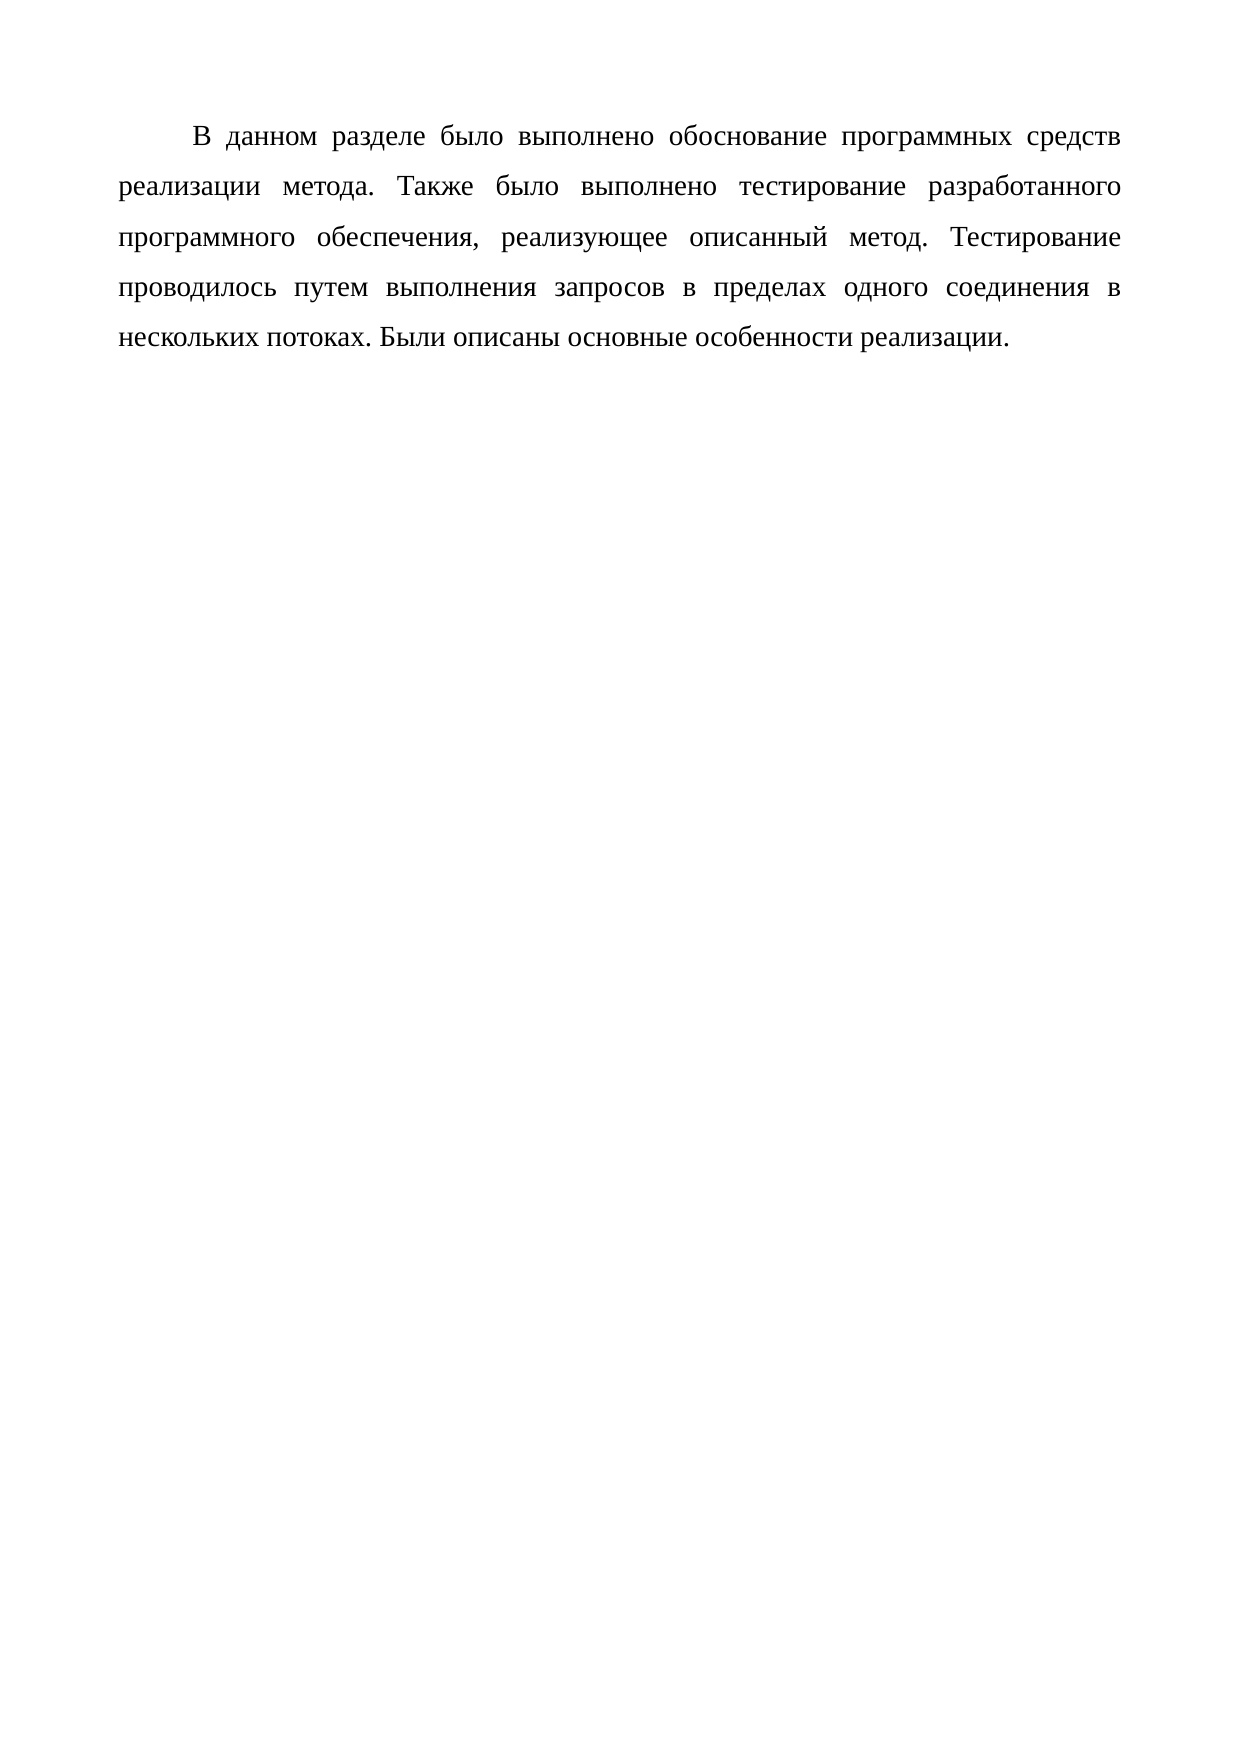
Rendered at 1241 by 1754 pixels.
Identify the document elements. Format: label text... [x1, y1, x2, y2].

text В данном разделе было выполнено обоснование программных средств реализации метода. Также было выполнено тестирование разработанного программного обеспечения, реализующее описанный метод. Тестирование проводилось путем выполнения запросов в пределах одного соединения в нескольких потоках. Были описаны основные особенности реализации. [118, 118, 1122, 353]
